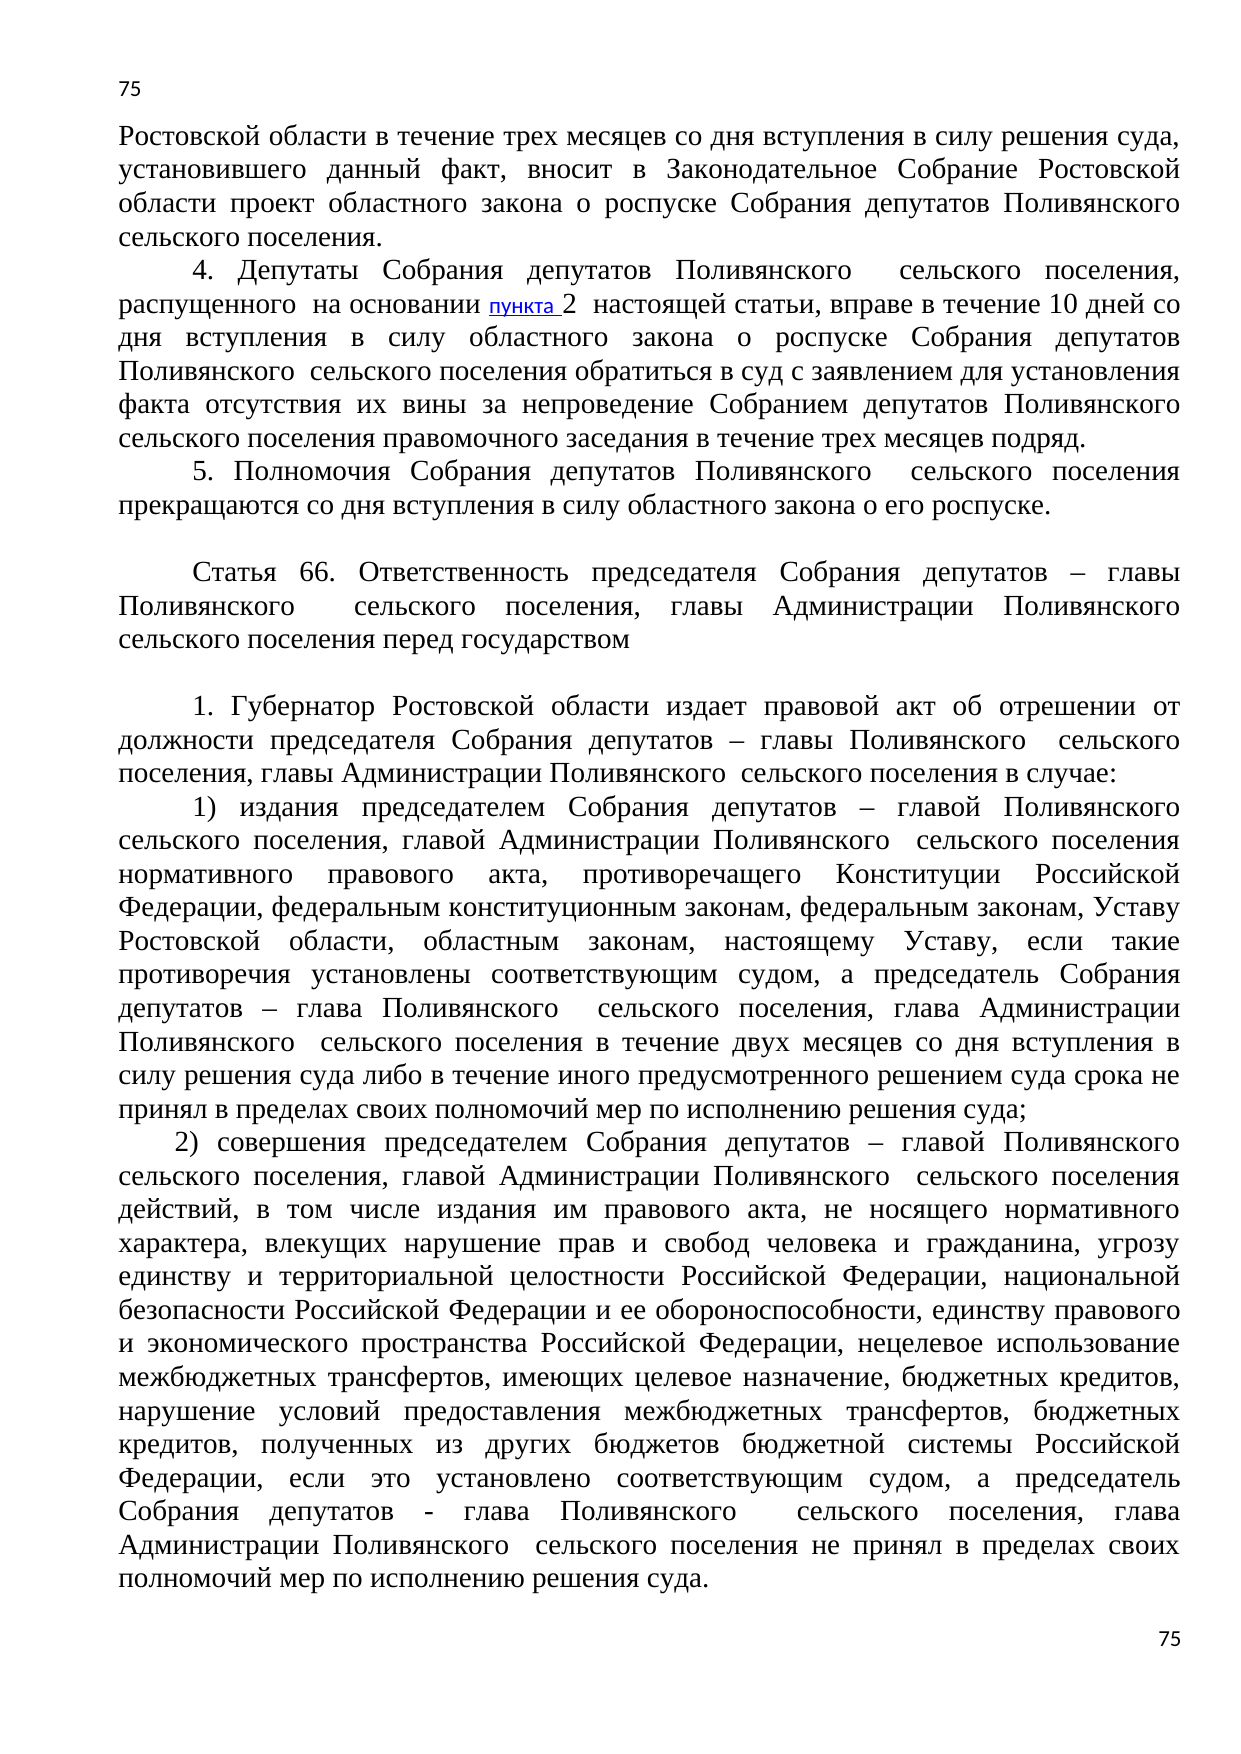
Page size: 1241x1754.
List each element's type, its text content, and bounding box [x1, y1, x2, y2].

text 5. Полномочия Собрания депутатов Поливянского сельского поселения прекращаются со дня вступления в силу областного закона о его роспуске. [118, 453, 1181, 521]
text 1. Губернатор Ростовской области издает правовой акт об отрешении от должности председателя Собрания депутатов – главы Поливянского сельского поселения, главы Администрации Поливянского сельского поселения в случае: [118, 688, 1181, 789]
text Ростовской области в течение трех месяцев со дня вступления в силу решения суда, установившего данный факт, вносит в Законодательное Собрание Ростовской области проект областного закона о роспуске Собрания депутатов Поливянского сельского поселения. [118, 118, 1181, 252]
text Статья 66. Ответственность председателя Собрания депутатов – главы Поливянского сельского поселения, главы Администрации Поливянского сельского поселения перед государством [118, 554, 1181, 655]
text 4. Депутаты Собрания депутатов Поливянского сельского поселения, распущенного на основании пункта 2 настоящей статьи, вправе в течение 10 дней со дня вступления в силу областного закона о роспуске Собрания депутатов Поливянского сельского поселения обратиться в суд с заявлением для установления факта отсутствия их вины за непроведение Собранием депутатов Поливянского сельского поселения правомочного заседания в течение трех месяцев подряд. [118, 252, 1181, 453]
text 2) совершения председателем Собрания депутатов – главой Поливянского сельского поселения, главой Администрации Поливянского сельского поселения действий, в том числе издания им правового акта, не носящего нормативного характера, влекущих нарушение прав и свобод человека и гражданина, угрозу единству и территориальной целостности Российской Федерации, национальной безопасности Российской Федерации и ее обороноспособности, единству правового и экономического пространства Российской Федерации, нецелевое использование межбюджетных трансфертов, имеющих целевое назначение, бюджетных кредитов, нарушение условий предоставления межбюджетных трансфертов, бюджетных кредитов, полученных из других бюджетов бюджетной системы Российской Федерации, если это установлено соответствующим судом, а председатель Собрания депутатов - глава Поливянского сельского поселения, глава Администрации Поливянского сельского поселения не принял в пределах своих полномочий мер по исполнению решения суда. [118, 1124, 1181, 1594]
text 1) издания председателем Собрания депутатов – главой Поливянского сельского поселения, главой Администрации Поливянского сельского поселения нормативного правового акта, противоречащего Конституции Российской Федерации, федеральным конституционным законам, федеральным законам, Уставу Ростовской области, областным законам, настоящему Уставу, если такие противоречия установлены соответствующим судом, а председатель Собрания депутатов – глава Поливянского сельского поселения, глава Администрации Поливянского сельского поселения в течение двух месяцев со дня вступления в силу решения суда либо в течение иного предусмотренного решением суда срока не принял в пределах своих полномочий мер по исполнению решения суда; [118, 789, 1181, 1124]
